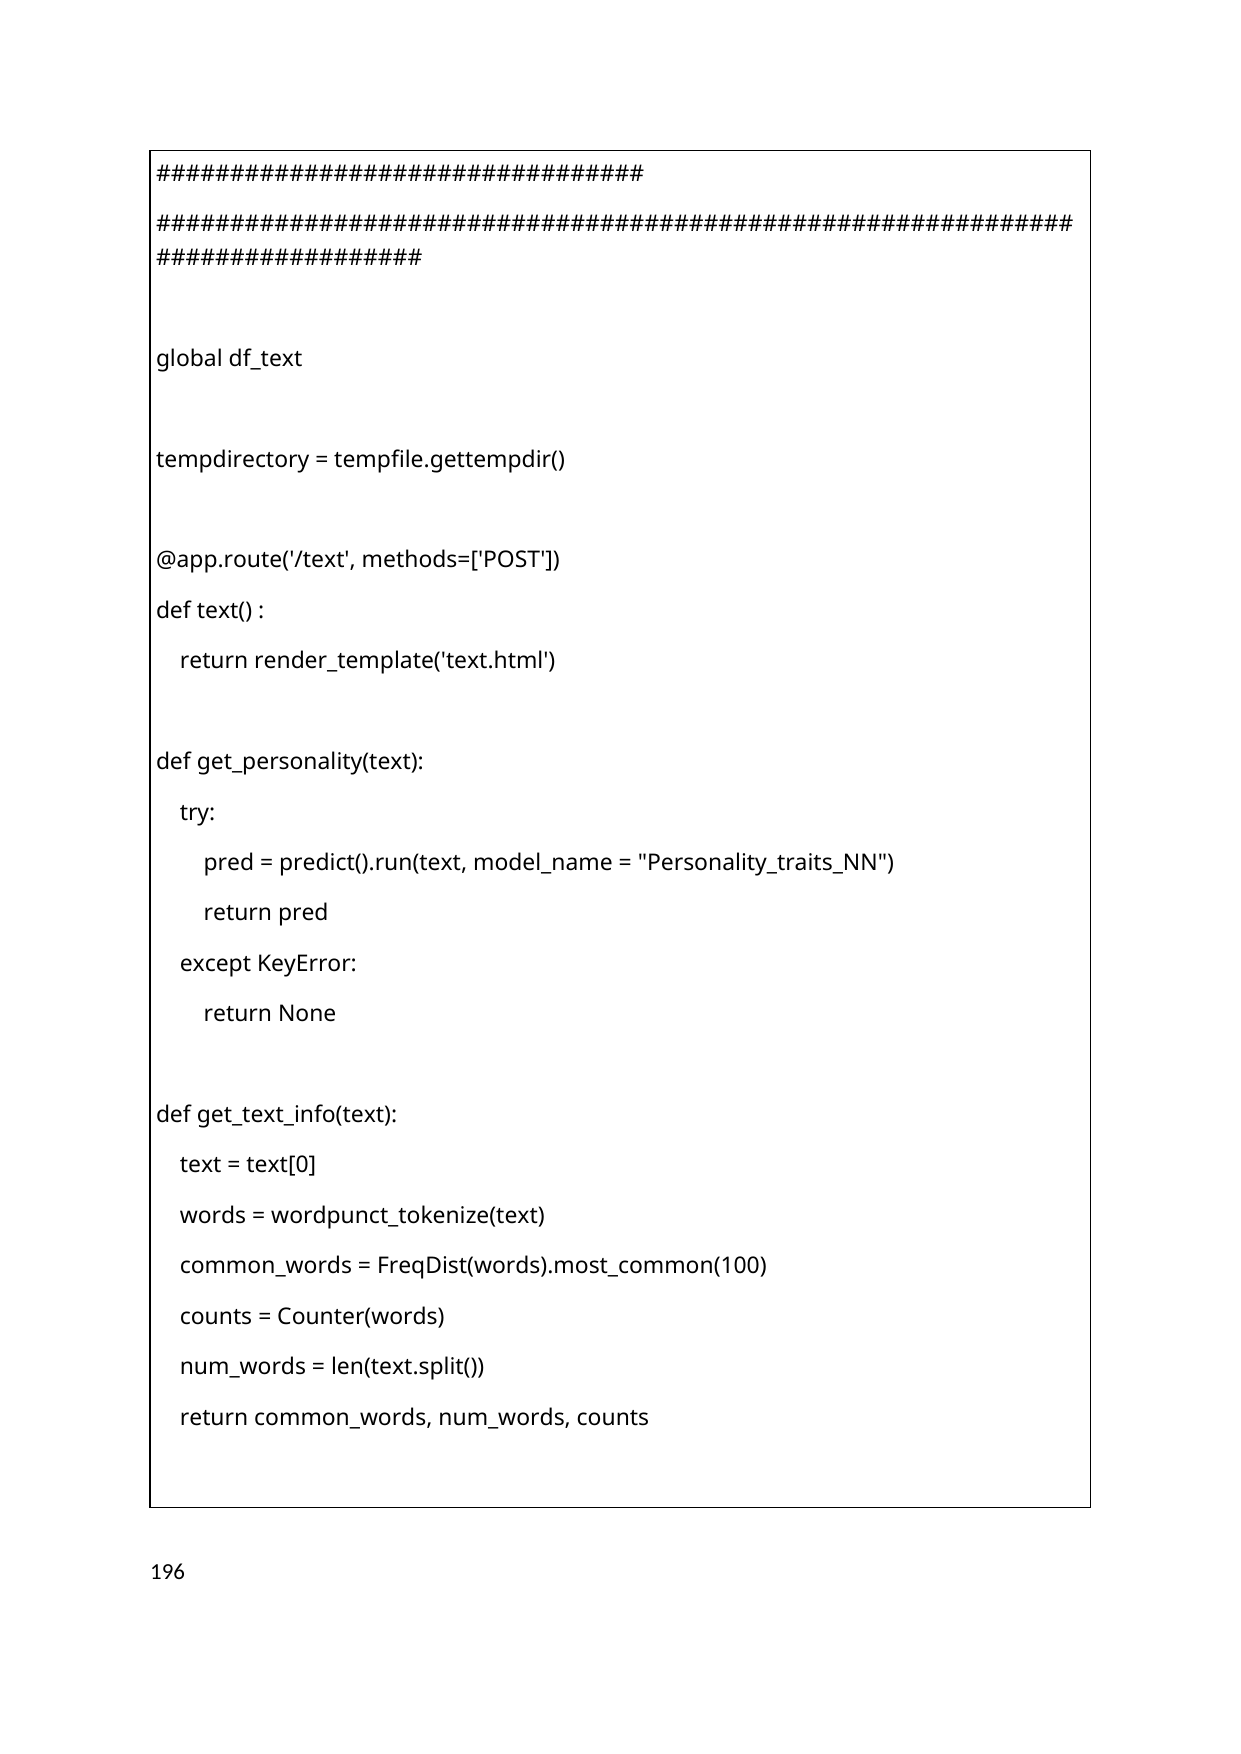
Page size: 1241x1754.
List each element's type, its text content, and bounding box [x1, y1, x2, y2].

table_header ################################# ################################################################################ global df_text tempdirectory = tempfile.gettempdir() @app.route('/text', methods=['POST']) def text() : return render_template('text.html') def get_personality(text): try: pred = predict().run(text, model_name = "Personality_traits_NN") return pred except KeyError: return None def get_text_info(text): text = text[0] words = wordpunct_tokenize(text) common_words = FreqDist(words).most_common(100) counts = Counter(words) num_words = len(text.split()) return common_words, num_words, counts [151, 151, 1090, 1507]
